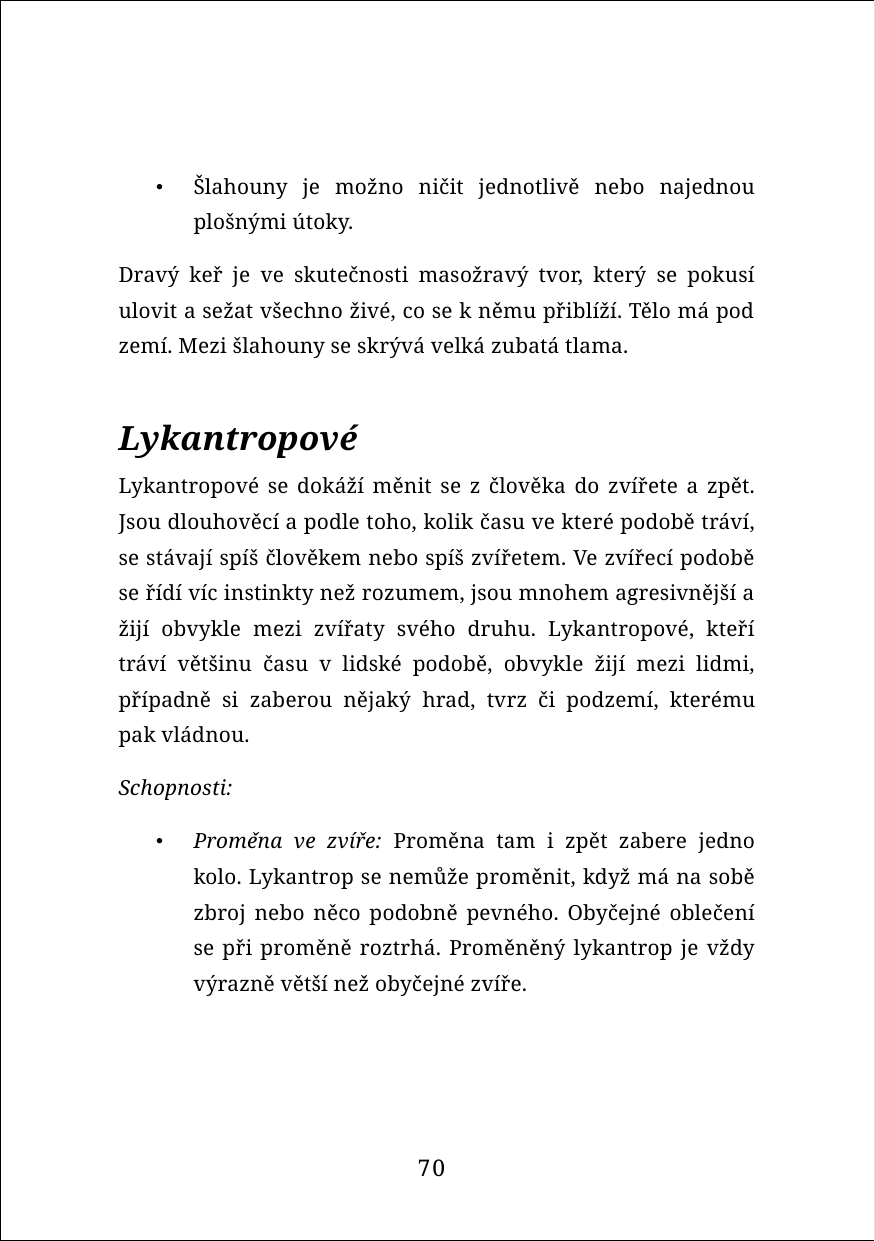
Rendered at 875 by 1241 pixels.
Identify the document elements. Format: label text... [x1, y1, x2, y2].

text Schopnosti: [118, 773, 756, 802]
list Šlahouny je možno ničit jednotlivě nebo najednou plošnými útoky. [156, 172, 756, 236]
text Dravý keř je ve skutečnosti masožravý tvor, který se pokusí ulovit a sežat všechno živé, co se k němu přiblíží. Tělo má pod zemí. Mezi šlahouny se skrývá velká zubatá tlama. [118, 261, 756, 360]
list Proměna ve zvíře: Proměna tam i zpět zabere jedno kolo. Lykantrop se nemůže proměnit, když má na sobě zbroj nebo něco podobně pevného. Obyčejné oblečení se při proměně roztrhá. Proměněný lykantrop je vždy výrazně větší než obyčejné zvíře. [156, 827, 756, 997]
subtitle Lykantropové [118, 414, 756, 460]
text Lykantropové se dokáží měnit se z člověka do zvířete a zpět. Jsou dlouhověcí a podle toho, kolik času ve které podobě tráví, se stávají spíš člověkem nebo spíš zvířetem. Ve zvířecí podobě se řídí víc instinkty než rozumem, jsou mnohem agresivnější a žijí obvykle mezi zvířaty svého druhu. Lykantropové, kteří tráví většinu času v lidské podobě, obvykle žijí mezi lidmi, případně si zaberou nějaký hrad, tvrz či podzemí, kterému pak vládnou. [118, 472, 756, 749]
